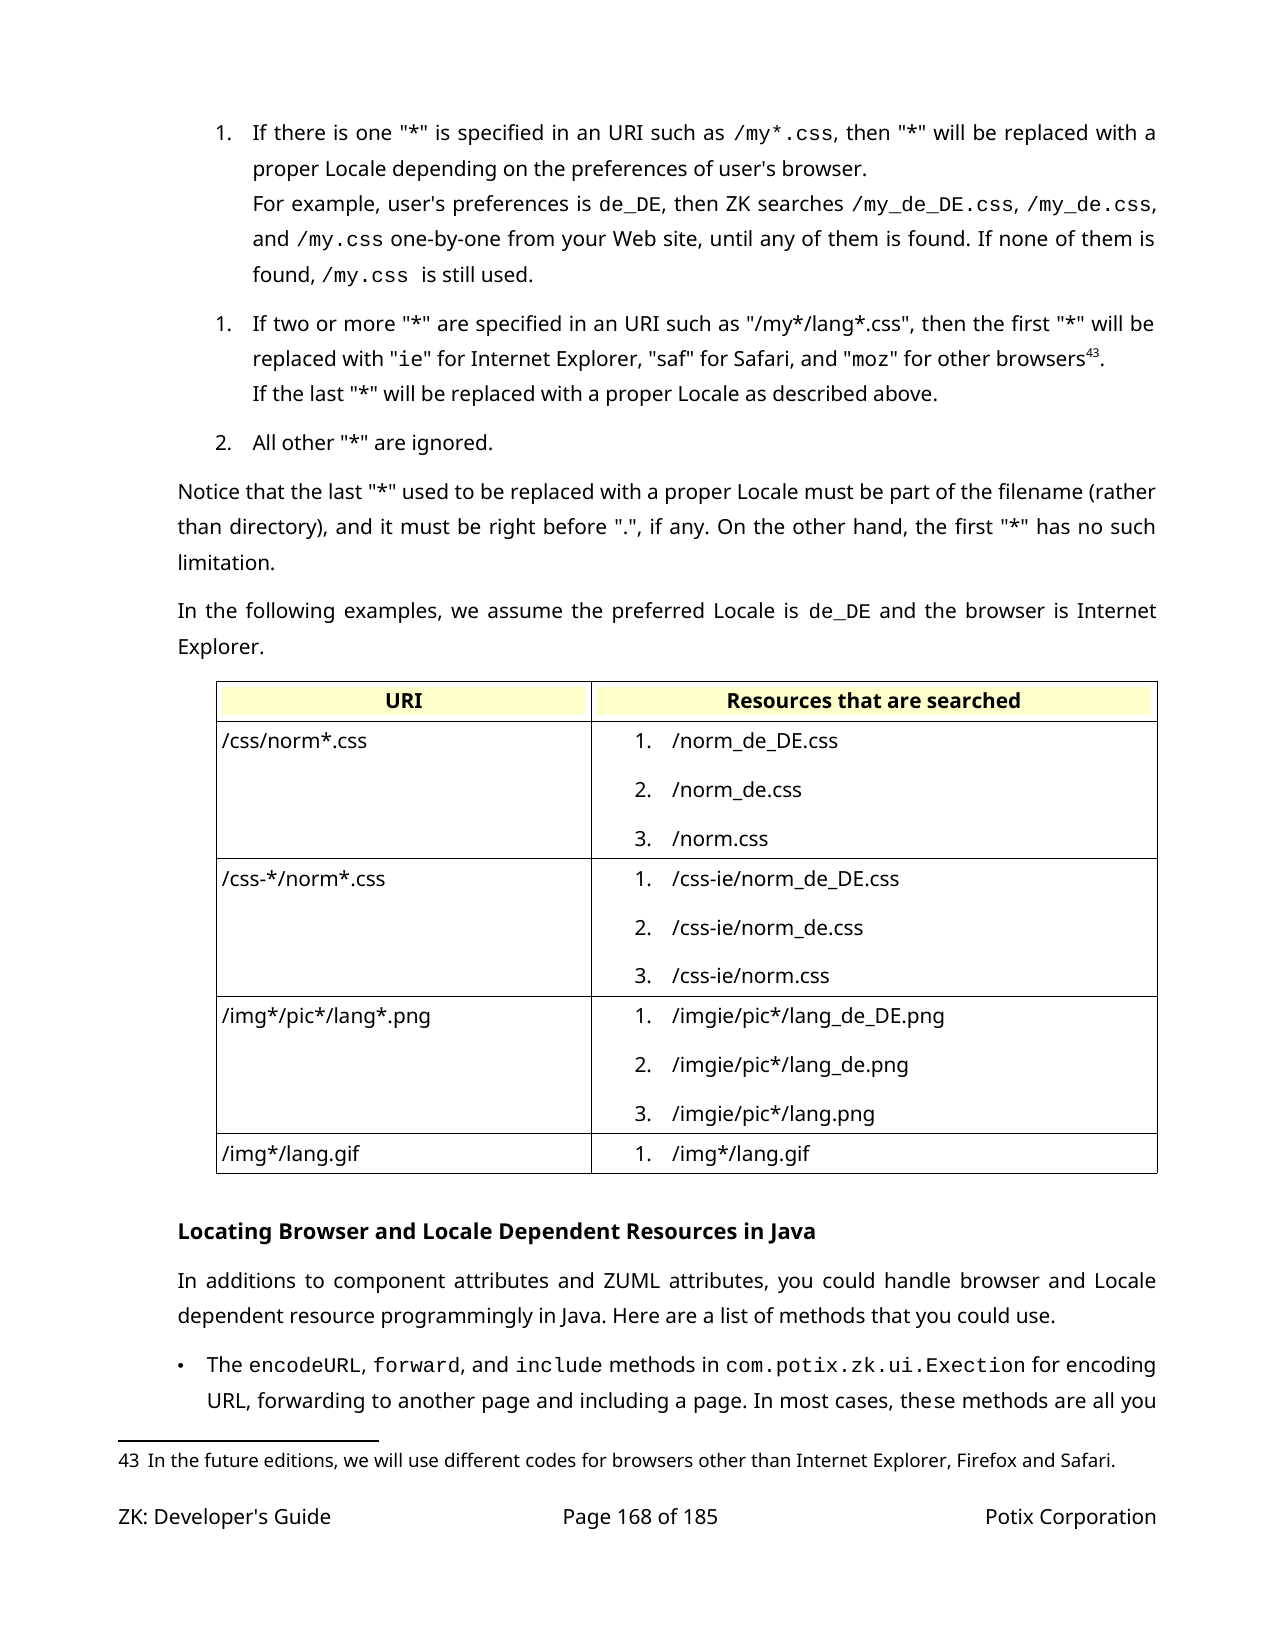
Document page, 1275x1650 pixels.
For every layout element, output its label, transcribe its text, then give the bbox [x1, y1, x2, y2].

table_cell /img*/lang.gif [592, 1134, 1157, 1173]
list If there is one "*" is specified in an URI such as /my*.css, then "*" will be replaced with a proper Locale depending on the preferences of user's browser. For example, user's preferences is de_DE, then ZK searches /my_de_DE.css, /my_de.css, and /my.css one-by-one from your Web site, until any of them is found. If none of them is found, /my.css is still used. [215, 118, 1157, 288]
table_cell /img*/lang.gif [217, 1134, 591, 1173]
table_cell /css-ie/norm_de_DE.css /css-ie/norm_de.css /css-ie/norm.css [592, 859, 1157, 996]
table_cell /css-*/norm*.css [217, 859, 591, 996]
table_cell /imgie/pic*/lang_de_DE.png /imgie/pic*/lang_de.png /imgie/pic*/lang.png [592, 997, 1157, 1133]
text In additions to component attributes and ZUML attributes, you could handle browser and Locale dependent resource programmingly in Java. Here are a list of methods that you could use. [177, 1266, 1157, 1329]
table_header Resources that are searched [592, 682, 1157, 721]
text Notice that the last "*" used to be replaced with a proper Locale must be part of the filename (rather than directory), and it must be right before ".", if any. On the other hand, the first "*" has no such limitation. [177, 477, 1157, 576]
table_cell /css/norm*.css [217, 722, 591, 858]
list All other "*" are ignored. [215, 428, 1157, 457]
list In the future editions, we will use different codes for browsers other than Internet Explorer, Firefox and Safari. [118, 1447, 1157, 1473]
text In the following examples, we assume the preferred Locale is de_DE and the browser is Internet Explorer. [177, 596, 1157, 660]
list The encodeURL, forward, and include methods in com.potix.zk.ui.Exection for encoding URL, forwarding to another page and including a page. In most cases, these methods are all you [177, 1350, 1157, 1414]
table_cell /img*/pic*/lang*.png [217, 997, 591, 1133]
list If two or more "*" are specified in an URI such as "/my*/lang*.css", then the first "*" will be replaced with "ie" for Internet Explorer, "saf" for Safari, and "moz" for other browsers. If the last "*" will be replaced with a proper Locale as described above. [215, 309, 1157, 408]
subtitle Locating Browser and Locale Dependent Resources in Java [177, 1216, 1157, 1246]
table_cell /norm_de_DE.css /norm_de.css /norm.css [592, 722, 1157, 858]
table_header URI [217, 682, 591, 721]
